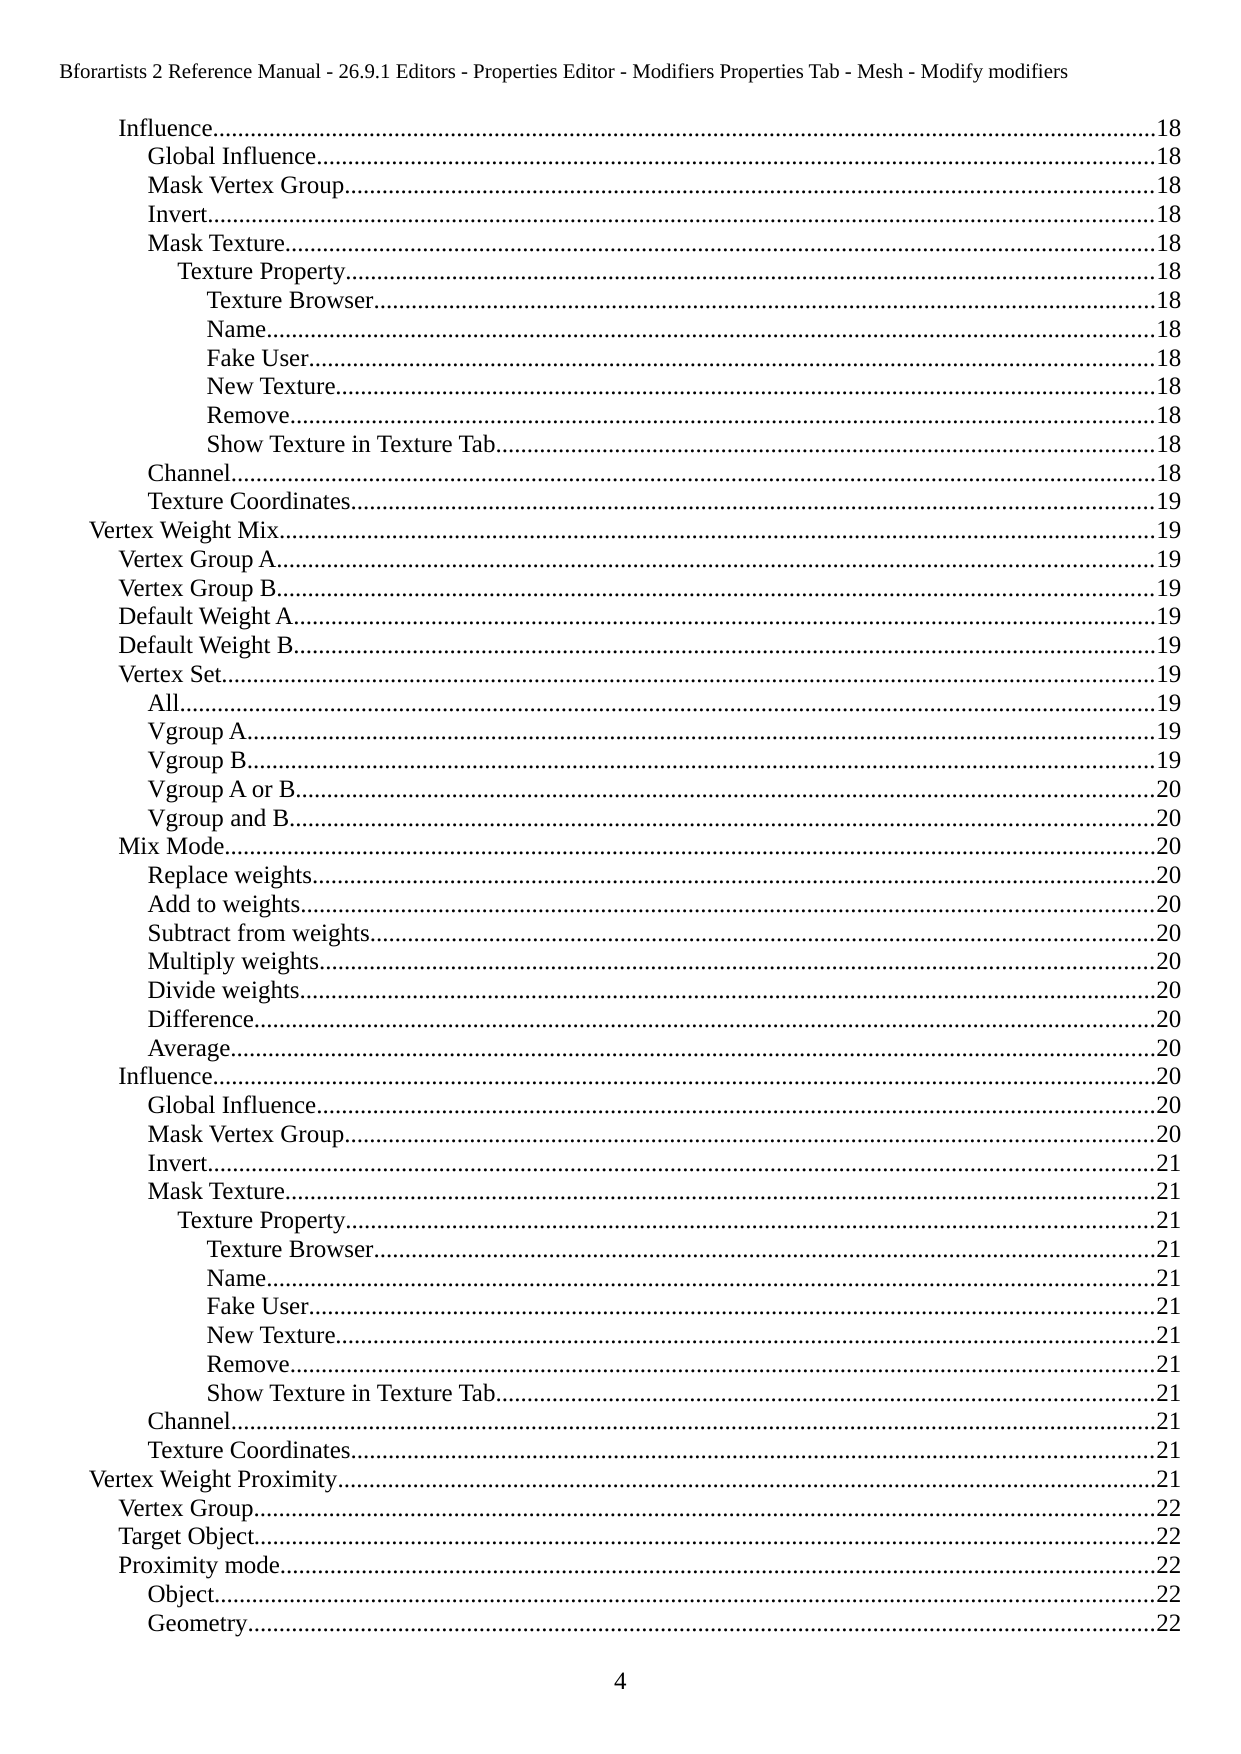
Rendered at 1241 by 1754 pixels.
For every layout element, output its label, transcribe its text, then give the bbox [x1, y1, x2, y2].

text Remove 21 [206, 1349, 1181, 1378]
text Replace weights 20 [147, 860, 1181, 889]
text Vertex Weight Proximity 21 [88, 1464, 1181, 1493]
text Global Influence 20 [147, 1090, 1181, 1119]
text Influence 20 [118, 1061, 1181, 1090]
text Show Texture in Texture Tab 21 [206, 1378, 1181, 1406]
text Mask Texture 18 [147, 228, 1181, 256]
text Vgroup A 19 [147, 716, 1181, 745]
text Default Weight B 19 [118, 630, 1181, 659]
text Invert 21 [147, 1148, 1181, 1176]
text New Texture 21 [206, 1320, 1181, 1349]
text Target Object 22 [118, 1521, 1181, 1550]
text Difference 20 [147, 1004, 1181, 1033]
text Vertex Weight Mix 19 [88, 515, 1181, 544]
text Vgroup B 19 [147, 745, 1181, 774]
text Remove 18 [206, 400, 1181, 429]
text Mix Mode 20 [118, 831, 1181, 860]
text Texture Browser 21 [206, 1234, 1181, 1263]
text Vertex Set 19 [118, 659, 1181, 688]
text Subtract from weights 20 [147, 918, 1181, 946]
text Global Influence 18 [147, 141, 1181, 170]
text Texture Coordinates 21 [147, 1435, 1181, 1464]
text Default Weight A 19 [118, 601, 1181, 630]
text Vertex Group B 19 [118, 573, 1181, 601]
text Vertex Group A 19 [118, 544, 1181, 573]
text Invert 18 [147, 199, 1181, 228]
text Channel 18 [147, 458, 1181, 486]
text Channel 21 [147, 1406, 1181, 1435]
text Texture Browser 18 [206, 285, 1181, 314]
text Vgroup A or B 20 [147, 774, 1181, 803]
text Proximity mode 22 [118, 1550, 1181, 1579]
text All 19 [147, 688, 1181, 716]
text Influence 18 [118, 113, 1181, 141]
text Fake User 18 [206, 343, 1181, 371]
text Show Texture in Texture Tab 18 [206, 429, 1181, 458]
text New Texture 18 [206, 371, 1181, 400]
text Name 18 [206, 314, 1181, 343]
text Geometry 22 [147, 1608, 1181, 1636]
text Multiply weights 20 [147, 946, 1181, 975]
text Object 22 [147, 1579, 1181, 1608]
text Mask Vertex Group 20 [147, 1119, 1181, 1148]
text Average 20 [147, 1033, 1181, 1061]
text Fake User 21 [206, 1291, 1181, 1320]
text Vgroup and B 20 [147, 803, 1181, 831]
text Add to weights 20 [147, 889, 1181, 918]
text Mask Texture 21 [147, 1176, 1181, 1205]
text Texture Property 18 [177, 256, 1181, 285]
text Mask Vertex Group 18 [147, 170, 1181, 199]
text Divide weights 20 [147, 975, 1181, 1004]
text Vertex Group 22 [118, 1493, 1181, 1521]
text Name 21 [206, 1263, 1181, 1291]
text Texture Coordinates 19 [147, 486, 1181, 515]
text Texture Property 21 [177, 1205, 1181, 1234]
